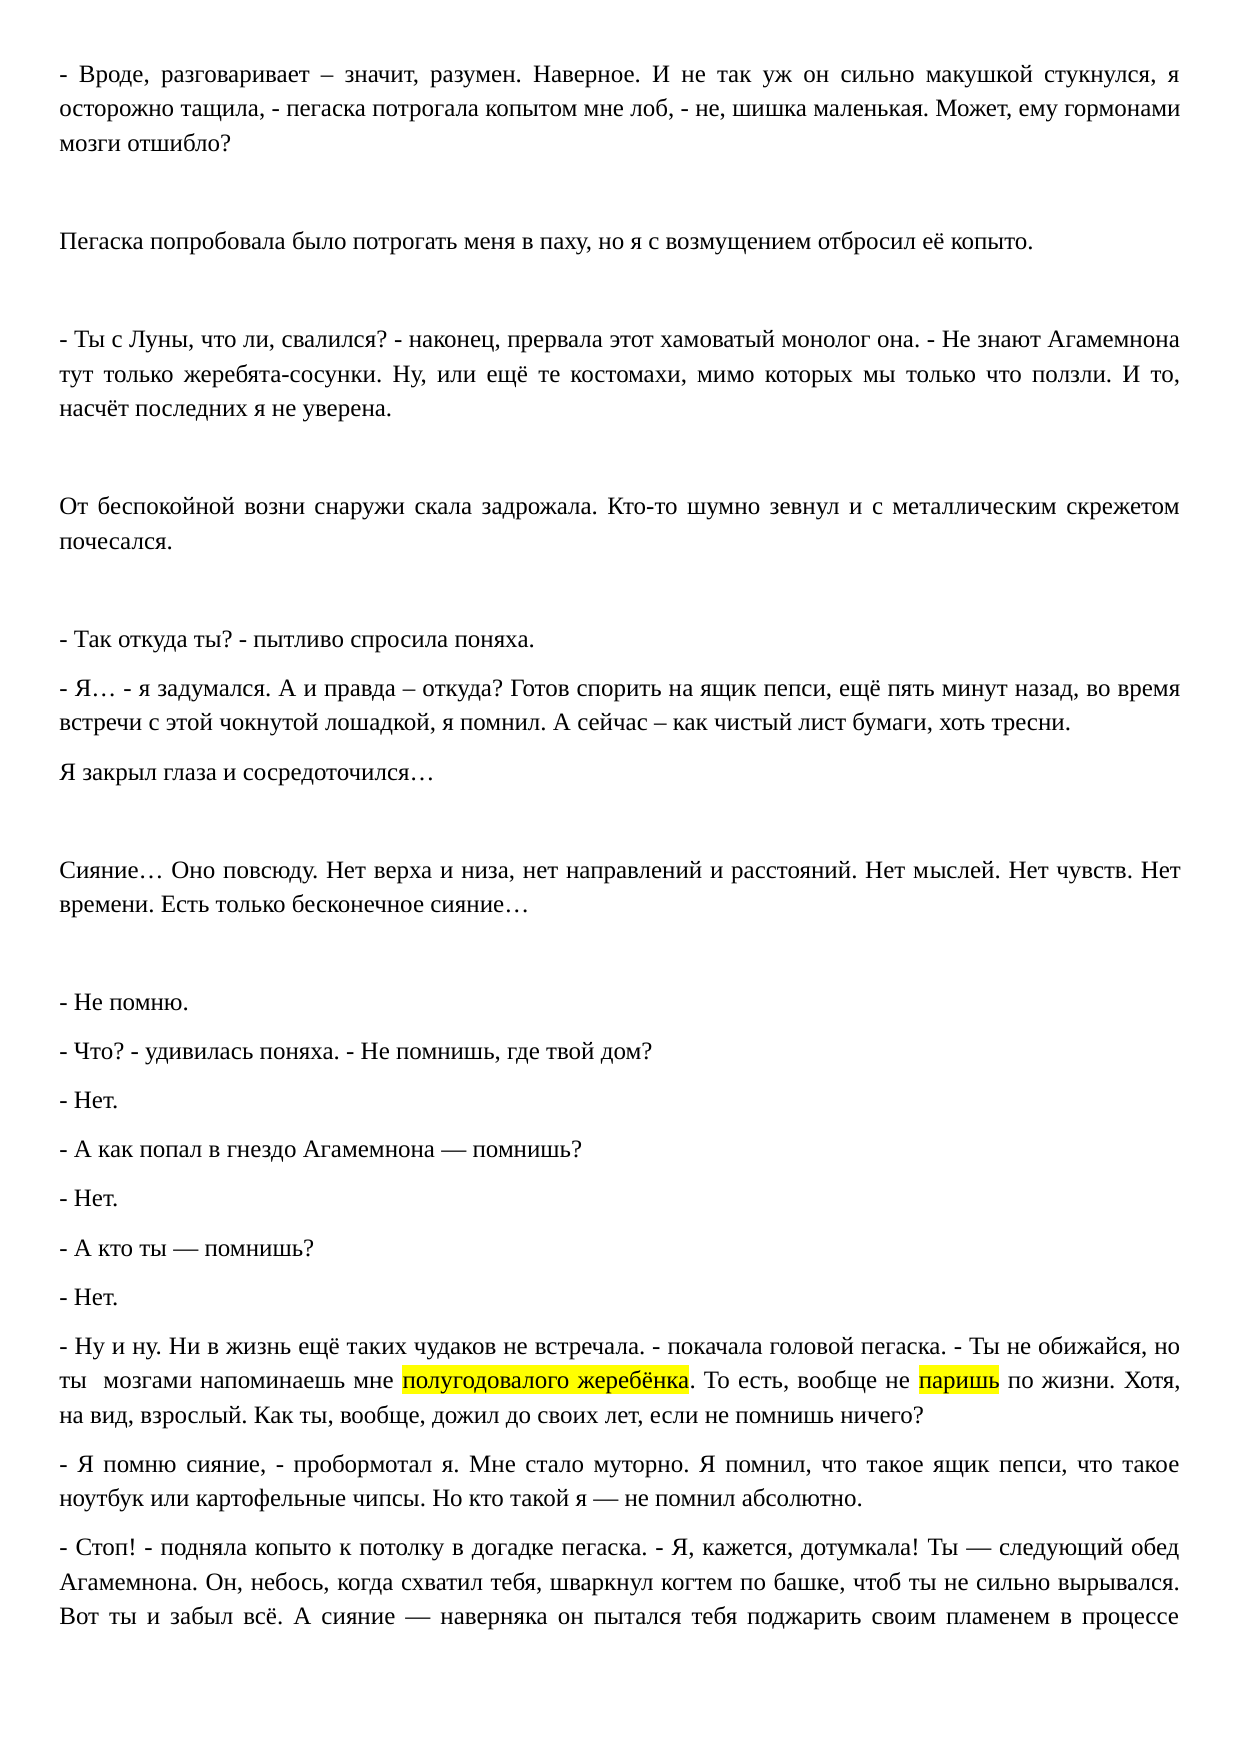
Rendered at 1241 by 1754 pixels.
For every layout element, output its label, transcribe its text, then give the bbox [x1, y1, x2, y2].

text - А кто ты — помнишь? [59, 1233, 1181, 1261]
text - А как попал в гнездо Агамемнона — помнишь? [59, 1134, 1181, 1163]
text - Я… - я задумался. А и правда – откуда? Готов спорить на ящик пепси, ещё пять минут назад, во время встречи с этой чокнутой лошадкой, я помнил. А сейчас – как чистый лист бумаги, хоть тресни. [59, 673, 1181, 736]
text - Что? - удивилась поняха. - Не помнишь, где твой дом? [59, 1036, 1181, 1065]
text - Ты с Луны, что ли, свалился? - наконец, прервала этот хамоватый монолог она. - Не знают Агамемнона тут только жеребята-сосунки. Ну, или ещё те костомахи, мимо которых мы только что ползли. И то, насчёт последних я не уверена. [59, 324, 1181, 422]
text - Стоп! - подняла копыто к потолку в догадке пегаска. - Я, кажется, дотумкала! Ты — следующий обед Агамемнона. Он, небось, когда схватил тебя, шваркнул когтем по башке, чтоб ты не сильно вырывался. Вот ты и забыл всё. А сияние — наверняка он пытался тебя поджарить своим пламенем в процессе [59, 1532, 1181, 1630]
text - Ну и ну. Ни в жизнь ещё таких чудаков не встречала. - покачала головой пегаска. - Ты не обижайся, но ты мозгами напоминаешь мне полугодовалого жеребёнка. То есть, вообще не паришь по жизни. Хотя, на вид, взрослый. Как ты, вообще, дожил до своих лет, если не помнишь ничего? [59, 1331, 1181, 1428]
text От беспокойной возни снаружи скала задрожала. Кто-то шумно зевнул и с металлическим скрежетом почесался. [59, 491, 1181, 554]
text - Нет. [59, 1282, 1181, 1310]
text - Так откуда ты? - пытливо спросила поняха. [59, 624, 1181, 653]
text - Нет. [59, 1085, 1181, 1114]
text Сияние… Оно повсюду. Нет верха и низа, нет направлений и расстояний. Нет мыслей. Нет чувств. Нет времени. Есть только бесконечное сияние… [59, 855, 1181, 918]
text - Вроде, разговаривает – значит, разумен. Наверное. И не так уж он сильно макушкой стукнулся, я осторожно тащила, - пегаска потрогала копытом мне лоб, - не, шишка маленькая. Может, ему гормонами мозги отшибло? [59, 59, 1181, 157]
text - Не помню. [59, 987, 1181, 1016]
text - Я помню сияние, - пробормотал я. Мне стало муторно. Я помнил, что такое ящик пепси, что такое ноутбук или картофельные чипсы. Но кто такой я — не помнил абсолютно. [59, 1449, 1181, 1512]
text Пегаска попробовала было потрогать меня в паху, но я с возмущением отбросил её копыто. [59, 226, 1181, 255]
text - Нет. [59, 1183, 1181, 1212]
text Я закрыл глаза и сосредоточился… [59, 757, 1181, 785]
